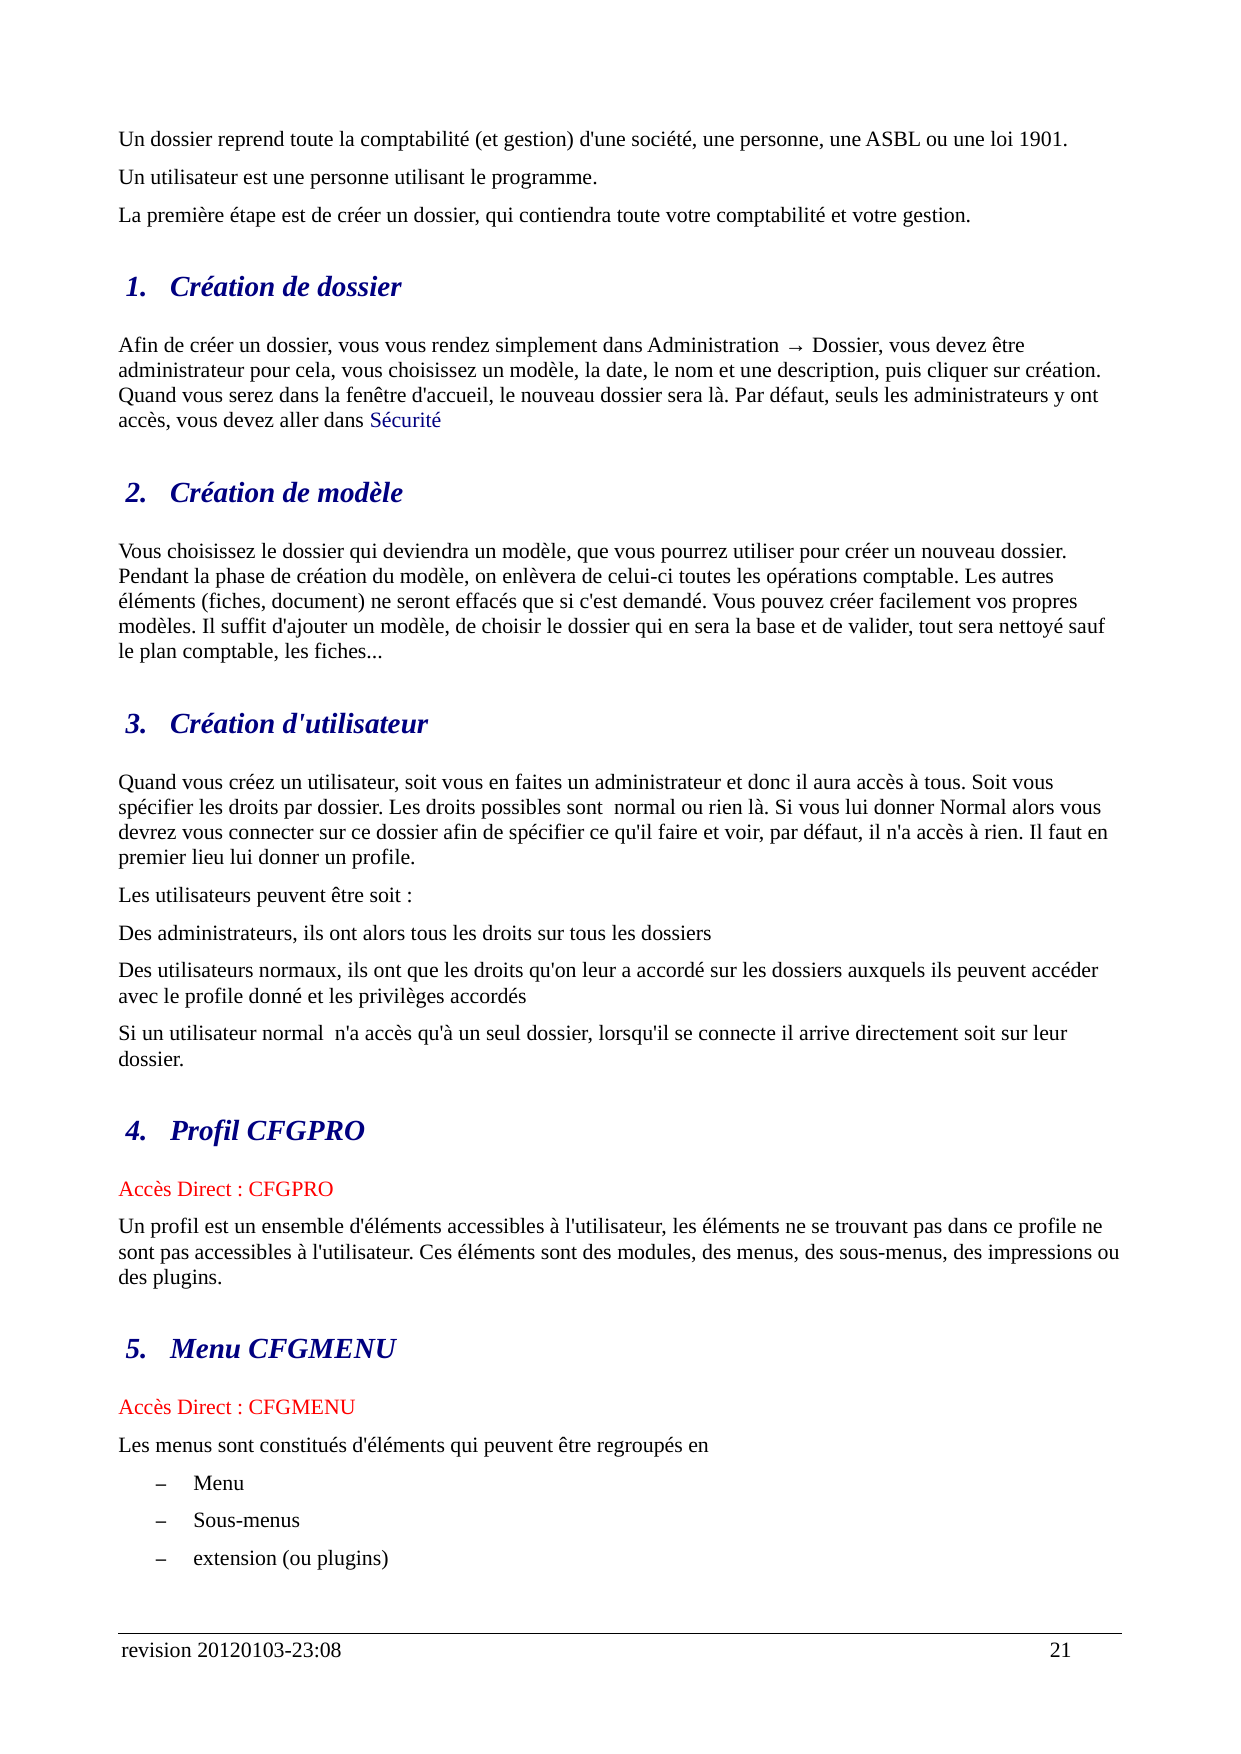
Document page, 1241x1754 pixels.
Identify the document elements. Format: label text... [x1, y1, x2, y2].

text Vous choisissez le dossier qui deviendra un modèle, que vous pourrez utiliser pour créer un nouveau dossier. Pendant la phase de création du modèle, on enlèvera de celui-ci toutes les opérations comptable. Les autres éléments (fiches, document) ne seront effacés que si c'est demandé. Vous pouvez créer facilement vos propres modèles. Il suffit d'ajouter un modèle, de choisir le dossier qui en sera la base et de valider, tout sera nettoyé sauf le plan comptable, les fiches... [118, 538, 1122, 664]
subtitle Création de modèle [118, 475, 1122, 508]
text Accès Direct : CFGMENU [118, 1394, 1122, 1419]
subtitle Création de dossier [118, 269, 1122, 302]
text Les utilisateurs peuvent être soit : [118, 882, 1122, 907]
text La première étape est de créer un dossier, qui contiendra toute votre comptabilité et votre gestion. [118, 202, 1122, 227]
text Afin de créer un dossier, vous vous rendez simplement dans Administration → Dossier, vous devez être administrateur pour cela, vous choisissez un modèle, la date, le nom et une description, puis cliquer sur création. Quand vous serez dans la fenêtre d'accueil, le nouveau dossier sera là. Par défaut, seuls les administrateurs y ont accès, vous devez aller dans Sécurité [118, 332, 1122, 433]
list Menu [156, 1469, 1122, 1495]
text Les menus sont constitués d'éléments qui peuvent être regroupés en [118, 1432, 1122, 1457]
list Sous-menus [156, 1507, 1122, 1532]
subtitle Création d'utilisateur [118, 706, 1122, 739]
text Un profil est un ensemble d'éléments accessibles à l'utilisateur, les éléments ne se trouvant pas dans ce profile ne sont pas accessibles à l'utilisateur. Ces éléments sont des modules, des menus, des sous-menus, des impressions ou des plugins. [118, 1213, 1122, 1289]
text Un dossier reprend toute la comptabilité (et gestion) d'une société, une personne, une ASBL ou une loi 1901. [118, 126, 1122, 151]
text Si un utilisateur normal n'a accès qu'à un seul dossier, lorsqu'il se connecte il arrive directement soit sur leur dossier. [118, 1020, 1122, 1071]
text Des utilisateurs normaux, ils ont que les droits qu'on leur a accordé sur les dossiers auxquels ils peuvent accéder avec le profile donné et les privilèges accordés [118, 957, 1122, 1008]
text Quand vous créez un utilisateur, soit vous en faites un administrateur et donc il aura accès à tous. Soit vous spécifier les droits par dossier. Les droits possibles sont normal ou rien là. Si vous lui donner Normal alors vous devrez vous connecter sur ce dossier afin de spécifier ce qu'il faire et voir, par défaut, il n'a accès à rien. Il faut en premier lieu lui donner un profile. [118, 769, 1122, 869]
text Accès Direct : CFGPRO [118, 1176, 1122, 1201]
subtitle Profil CFGPRO [118, 1113, 1122, 1146]
text Des administrateurs, ils ont alors tous les droits sur tous les dossiers [118, 920, 1122, 945]
list extension (ou plugins) [156, 1545, 1122, 1570]
subtitle Menu CFGMENU [118, 1331, 1122, 1365]
text Un utilisateur est une personne utilisant le programme. [118, 164, 1122, 189]
